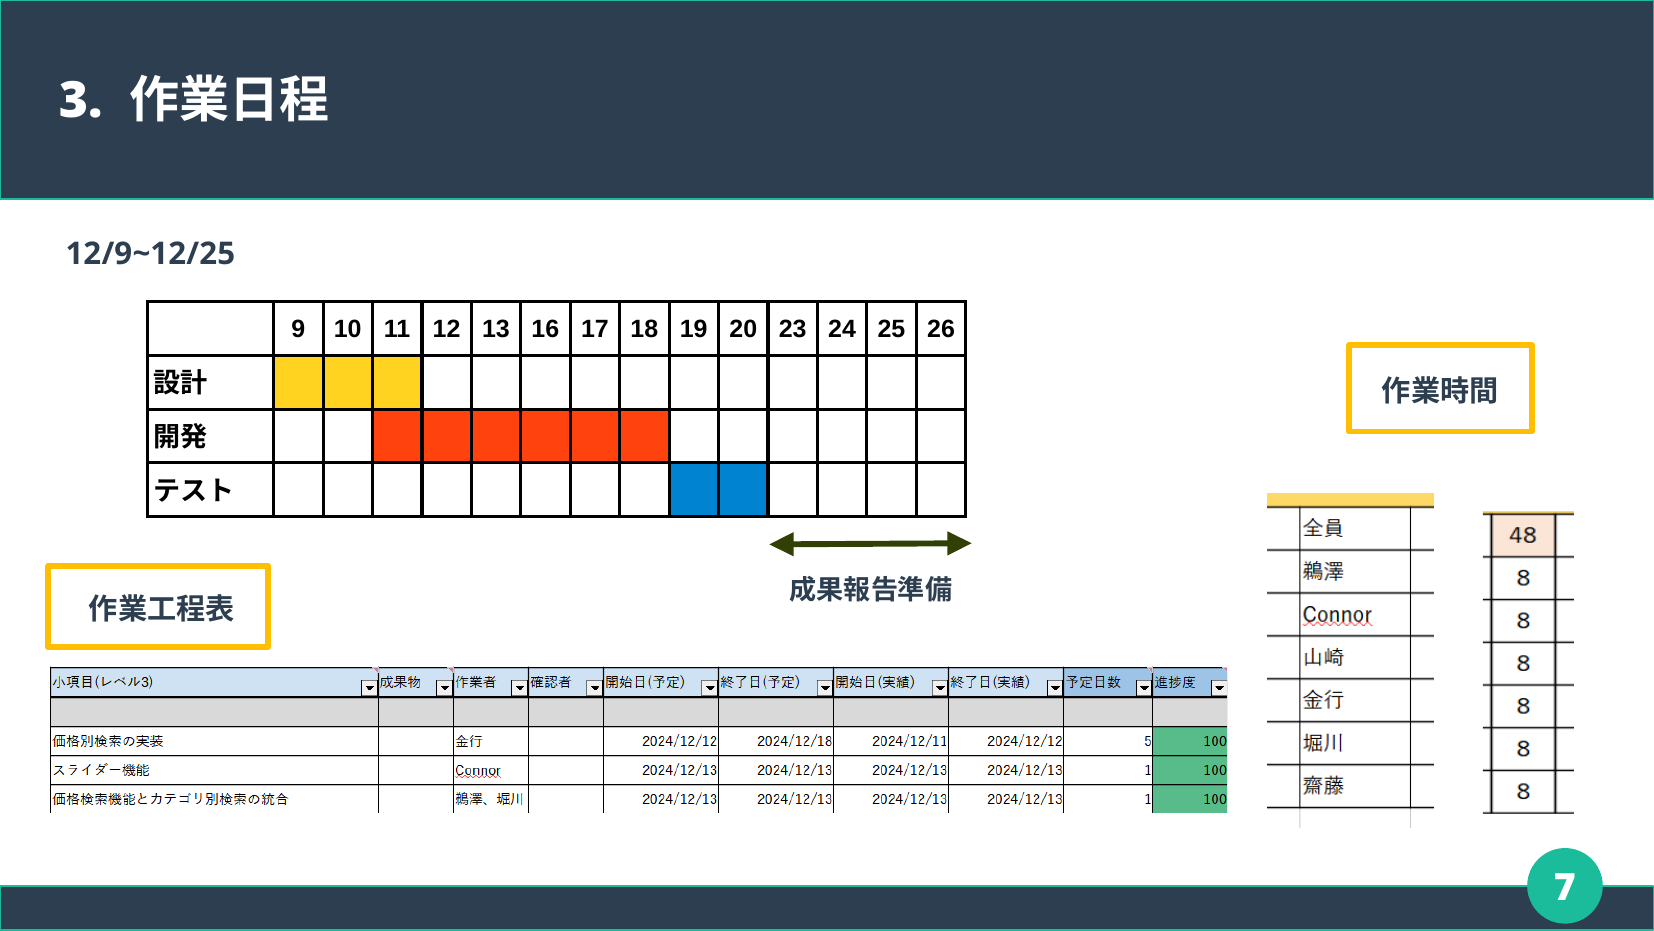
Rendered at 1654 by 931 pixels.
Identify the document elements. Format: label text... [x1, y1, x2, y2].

table_cell [621, 357, 668, 408]
table_header 17 [572, 303, 618, 354]
table_cell [522, 357, 569, 408]
table_cell [770, 357, 816, 408]
text_box 12/9~12/25 [17, 203, 285, 303]
table_header 11 [374, 303, 420, 354]
picture [1482, 511, 1574, 814]
table_header [149, 303, 272, 354]
table_header 18 [621, 303, 668, 354]
table_cell [770, 411, 816, 461]
table_header 20 [720, 303, 766, 354]
table_cell [918, 357, 964, 408]
table_header 16 [522, 303, 569, 354]
table_header 13 [473, 303, 519, 354]
table_cell [374, 464, 420, 515]
table_header 10 [325, 303, 371, 354]
table_cell [918, 411, 964, 461]
table_cell [424, 357, 470, 408]
table_cell [275, 411, 322, 461]
table_header 19 [671, 303, 717, 354]
picture [1267, 493, 1434, 828]
table_cell [325, 464, 371, 515]
table_header 24 [819, 303, 865, 354]
table_cell [819, 411, 865, 461]
table_cell [374, 411, 420, 461]
table_cell [720, 464, 766, 515]
table_cell [868, 411, 915, 461]
table_cell [671, 357, 717, 408]
table_cell [819, 464, 865, 515]
table_cell [671, 464, 717, 515]
table_cell [473, 411, 519, 461]
table_header 26 [918, 303, 964, 354]
table_cell [424, 464, 470, 515]
text_box 成果報告準備 [702, 523, 1040, 652]
title 3. 作業日程 [59, 37, 1595, 156]
table_cell [918, 464, 964, 515]
table_cell [868, 357, 915, 408]
table_cell [473, 464, 519, 515]
table_header 25 [868, 303, 915, 354]
table_cell [621, 411, 668, 461]
table_cell [770, 464, 816, 515]
table_cell [572, 411, 618, 461]
table_cell [572, 357, 618, 408]
table_cell 開発 [149, 411, 272, 461]
table_cell [374, 357, 420, 408]
table_cell テスト [149, 464, 272, 515]
table_cell [819, 357, 865, 408]
table_header 9 [275, 303, 322, 354]
table_cell [325, 357, 371, 408]
table_cell [720, 411, 766, 461]
table_cell [473, 357, 519, 408]
table_header 12 [424, 303, 470, 354]
table_cell [720, 357, 766, 408]
table_cell [572, 464, 618, 515]
table_cell [522, 411, 569, 461]
table_cell [424, 411, 470, 461]
table_cell 設計 [149, 357, 272, 408]
table_cell [868, 464, 915, 515]
table_cell [621, 464, 668, 515]
table_cell [275, 464, 322, 515]
table_cell [522, 464, 569, 515]
picture [50, 666, 1228, 813]
text_box 作業工程表 [0, 556, 331, 657]
table_cell [325, 411, 371, 461]
table_header 23 [770, 303, 816, 354]
table_cell [275, 357, 322, 408]
table_cell [671, 411, 717, 461]
text_box 作業時間 [1348, 345, 1532, 432]
